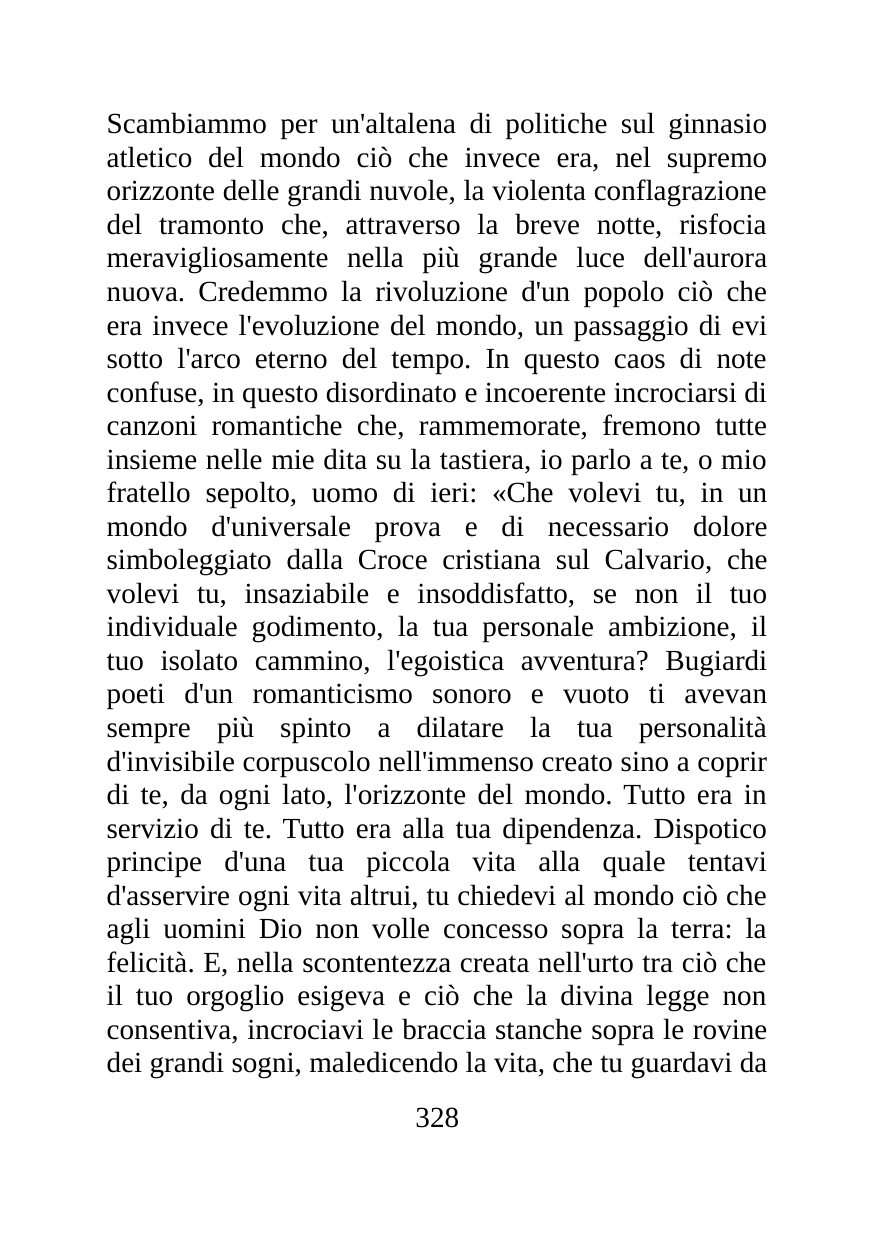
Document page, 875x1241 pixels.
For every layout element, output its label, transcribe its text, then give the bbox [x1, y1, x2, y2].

text Scambiammo per un'altalena di politiche sul ginnasio atletico del mondo ciò che invece era, nel supremo orizzonte delle grandi nuvole, la violenta conflagrazione del tramonto che, attraverso la breve notte, risfocia meravigliosamente nella più grande luce dell'aurora nuova. Credemmo la rivoluzione d'un popolo ciò che era invece l'evoluzione del mondo, un passaggio di evi sotto l'arco eterno del tempo. In questo caos di note confuse, in questo disordinato e incoerente incrociarsi di canzoni romantiche che, rammemorate, fremono tutte insieme nelle mie dita su la tastiera, io parlo a te, o mio fratello sepolto, uomo di ieri: «Che volevi tu, in un mondo d'universale prova e di necessario dolore simboleggiato dalla Croce cristiana sul Calvario, che volevi tu, insaziabile e insoddisfatto, se non il tuo individuale godimento, la tua personale ambizione, il tuo isolato cammino, l'egoistica avventura? Bugiardi poeti d'un romanticismo sonoro e vuoto ti avevan sempre più spinto a dilatare la tua personalità d'invisibile corpuscolo nell'immenso creato sino a coprir di te, da ogni lato, l'orizzonte del mondo. Tutto era in servizio di te. Tutto era alla tua dipendenza. Dispotico principe d'una tua piccola vita alla quale tentavi d'asservire ogni vita altrui, tu chiedevi al mondo ciò che agli uomini Dio non volle concesso sopra la terra: la felicità. E, nella scontentezza creata nell'urto tra ciò che il tuo orgoglio esigeva e ciò che la divina legge non consentiva, incrociavi le braccia stanche sopra le rovine dei grandi sogni, maledicendo la vita, che tu guardavi da [106, 106, 768, 1079]
